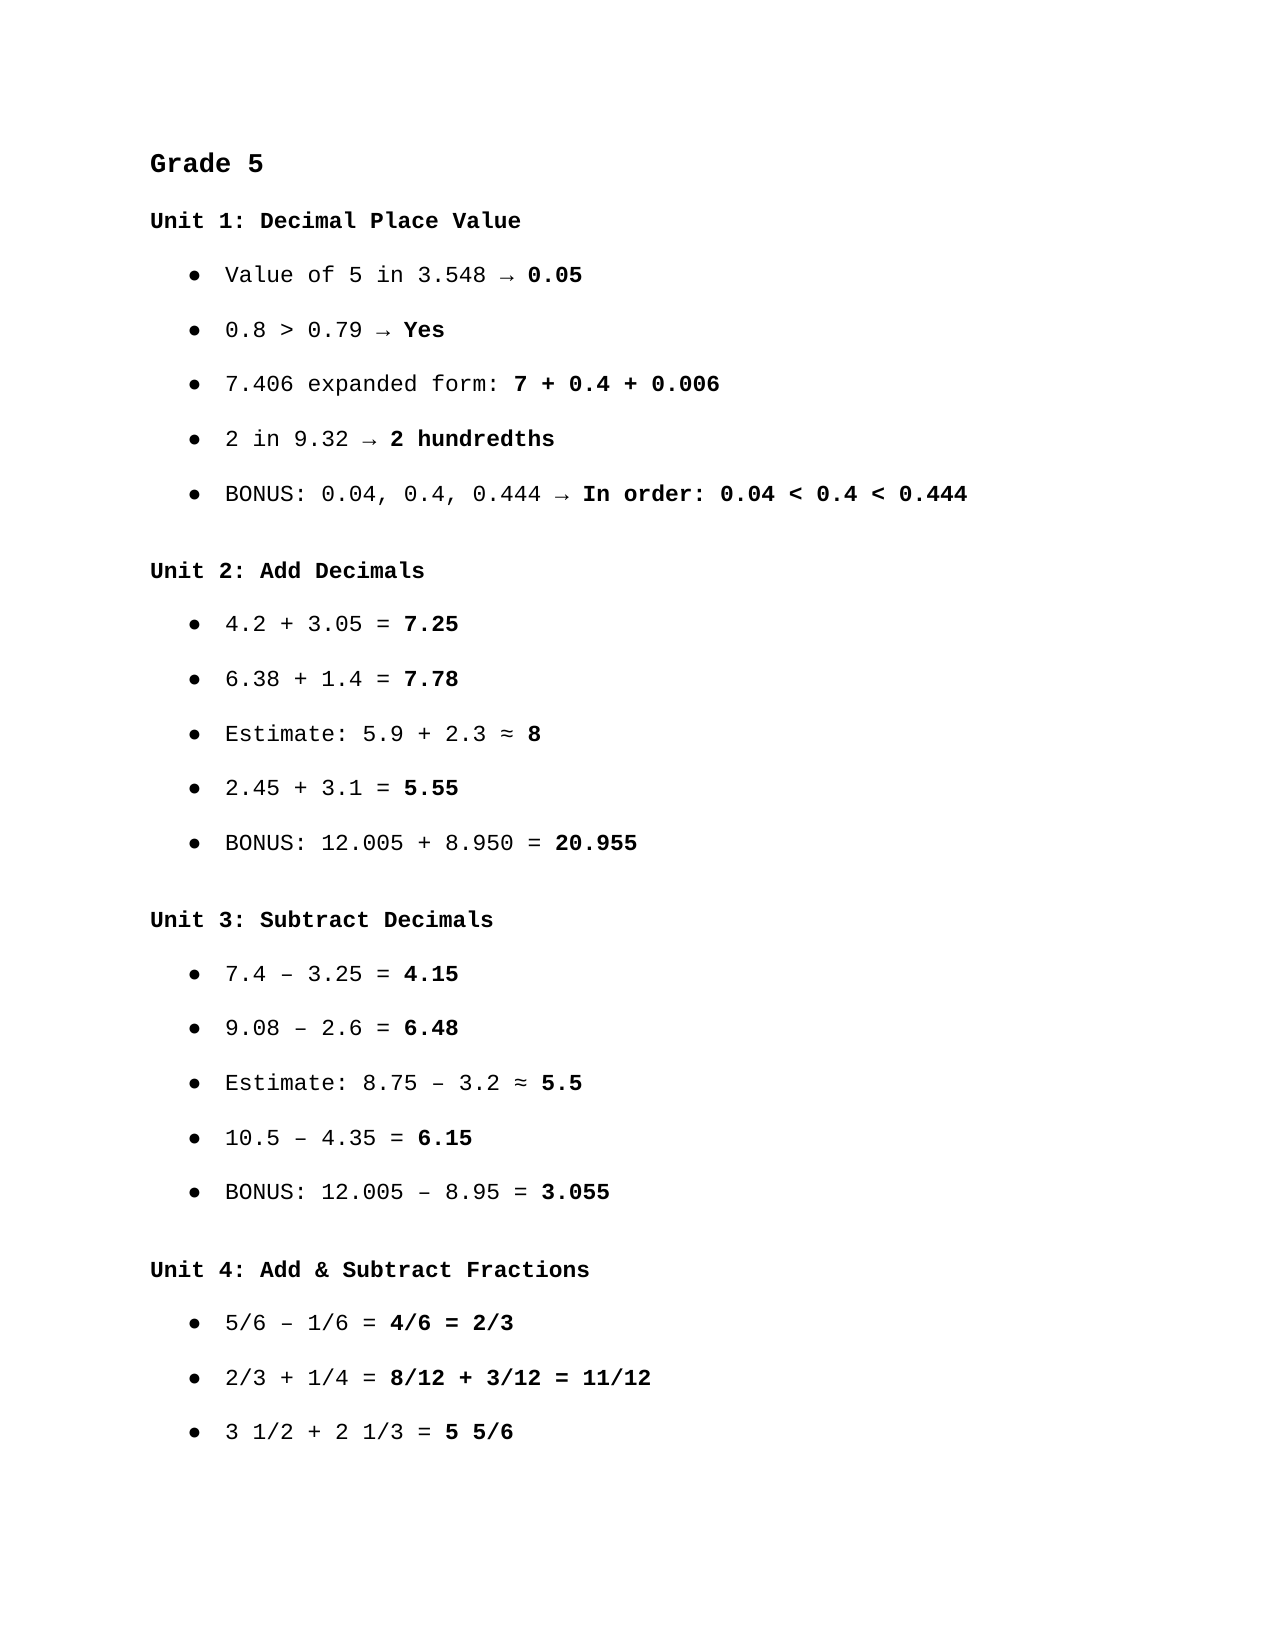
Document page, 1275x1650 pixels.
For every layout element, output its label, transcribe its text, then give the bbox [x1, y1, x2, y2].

list 7.4 – 3.25 = 4.15 [187, 959, 1125, 1014]
list 2 in 9.32 → 2 hundredths [187, 425, 1125, 479]
list 5/6 – 1/6 = 4/6 = 2/3 [187, 1309, 1125, 1364]
list BONUS: 12.005 + 8.950 = 20.955 [187, 829, 1125, 884]
text Unit 2: Add Decimals [150, 559, 1125, 585]
list 4.2 + 3.05 = 7.25 [187, 610, 1125, 665]
list BONUS: 12.005 – 8.95 = 3.055 [187, 1178, 1125, 1233]
list Estimate: 8.75 – 3.2 ≈ 5.5 [187, 1069, 1125, 1124]
list 6.38 + 1.4 = 7.78 [187, 665, 1125, 719]
list BONUS: 0.04, 0.4, 0.444 → In order: 0.04 < 0.4 < 0.444 [187, 479, 1125, 534]
subtitle Grade 5 [150, 150, 1125, 181]
list Value of 5 in 3.548 → 0.05 [187, 261, 1125, 316]
list 7.406 expanded form: 7 + 0.4 + 0.006 [187, 370, 1125, 425]
list 10.5 – 4.35 = 6.15 [187, 1124, 1125, 1178]
list 2.45 + 3.1 = 5.55 [187, 774, 1125, 829]
text Unit 3: Subtract Decimals [150, 909, 1125, 934]
list 3 1/2 + 2 1/3 = 5 5/6 [187, 1418, 1125, 1473]
list 0.8 > 0.79 → Yes [187, 316, 1125, 370]
text Unit 1: Decimal Place Value [150, 210, 1125, 236]
list 2/3 + 1/4 = 8/12 + 3/12 = 11/12 [187, 1364, 1125, 1418]
list 9.08 – 2.6 = 6.48 [187, 1014, 1125, 1069]
text Unit 4: Add & Subtract Fractions [150, 1258, 1125, 1284]
list Estimate: 5.9 + 2.3 ≈ 8 [187, 719, 1125, 774]
